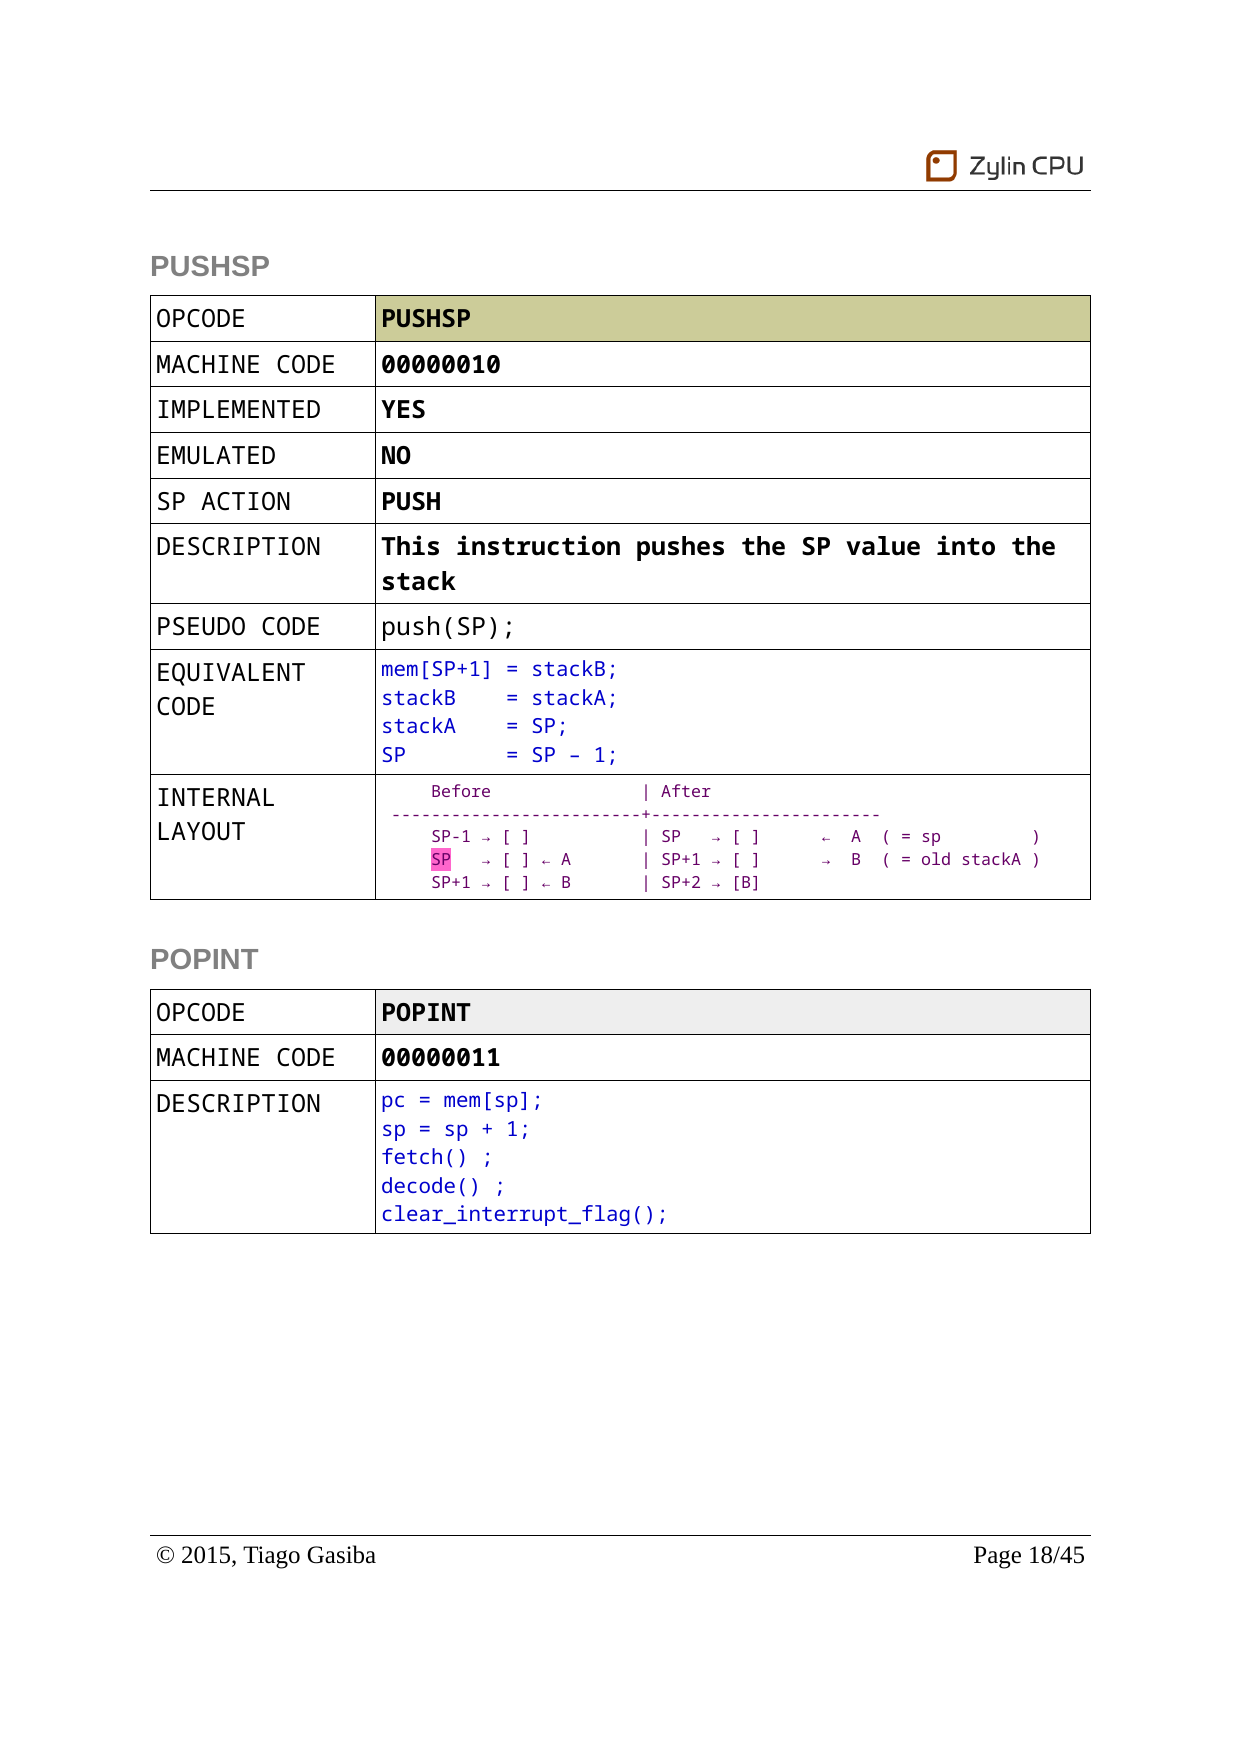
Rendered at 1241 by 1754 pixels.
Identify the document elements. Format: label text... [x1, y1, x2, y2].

subtitle POPINT [150, 942, 1091, 976]
table_cell MACHINE CODE [151, 1035, 375, 1080]
table_header POPINT [376, 990, 1090, 1034]
table_cell This instruction pushes the SP value into the stack [376, 524, 1090, 603]
table_cell push(SP); [376, 604, 1090, 649]
table_cell NO [376, 433, 1090, 478]
table_cell EMULATED [151, 433, 375, 478]
table_cell IMPLEMENTED [151, 387, 375, 432]
table_cell pc = mem[sp]; sp = sp + 1; fetch() ; decode() ; clear_interrupt_flag(); [376, 1081, 1090, 1233]
table_header OPCODE [151, 990, 375, 1034]
table_header OPCODE [151, 296, 375, 341]
table_cell PSEUDO CODE [151, 604, 375, 649]
table_cell MACHINE CODE [151, 342, 375, 386]
table_cell mem[SP+1] = stackB; stackB = stackA; stackA = SP; SP = SP – 1; [376, 650, 1090, 774]
table_cell DESCRIPTION [151, 524, 375, 603]
picture [922, 148, 1151, 185]
table_cell 00000010 [376, 342, 1090, 386]
table_cell DESCRIPTION [151, 1081, 375, 1233]
subtitle PUSHSP [150, 249, 1091, 283]
table_cell PUSH [376, 479, 1090, 523]
table_cell Before | After -------------------------+----------------------- SP-1 → [ ] | SP → [ ] ← A ( = sp ) SP → [ ] ← A | SP+1 → [ ] → B ( = old stackA ) SP+1 → [ ] ← B | SP+2 → [B] [376, 775, 1090, 899]
table_cell EQUIVALENT CODE [151, 650, 375, 774]
table_cell 00000011 [376, 1035, 1090, 1080]
table_header PUSHSP [376, 296, 1090, 341]
table_cell SP ACTION [151, 479, 375, 523]
table_cell YES [376, 387, 1090, 432]
table_cell INTERNAL LAYOUT [151, 775, 375, 899]
